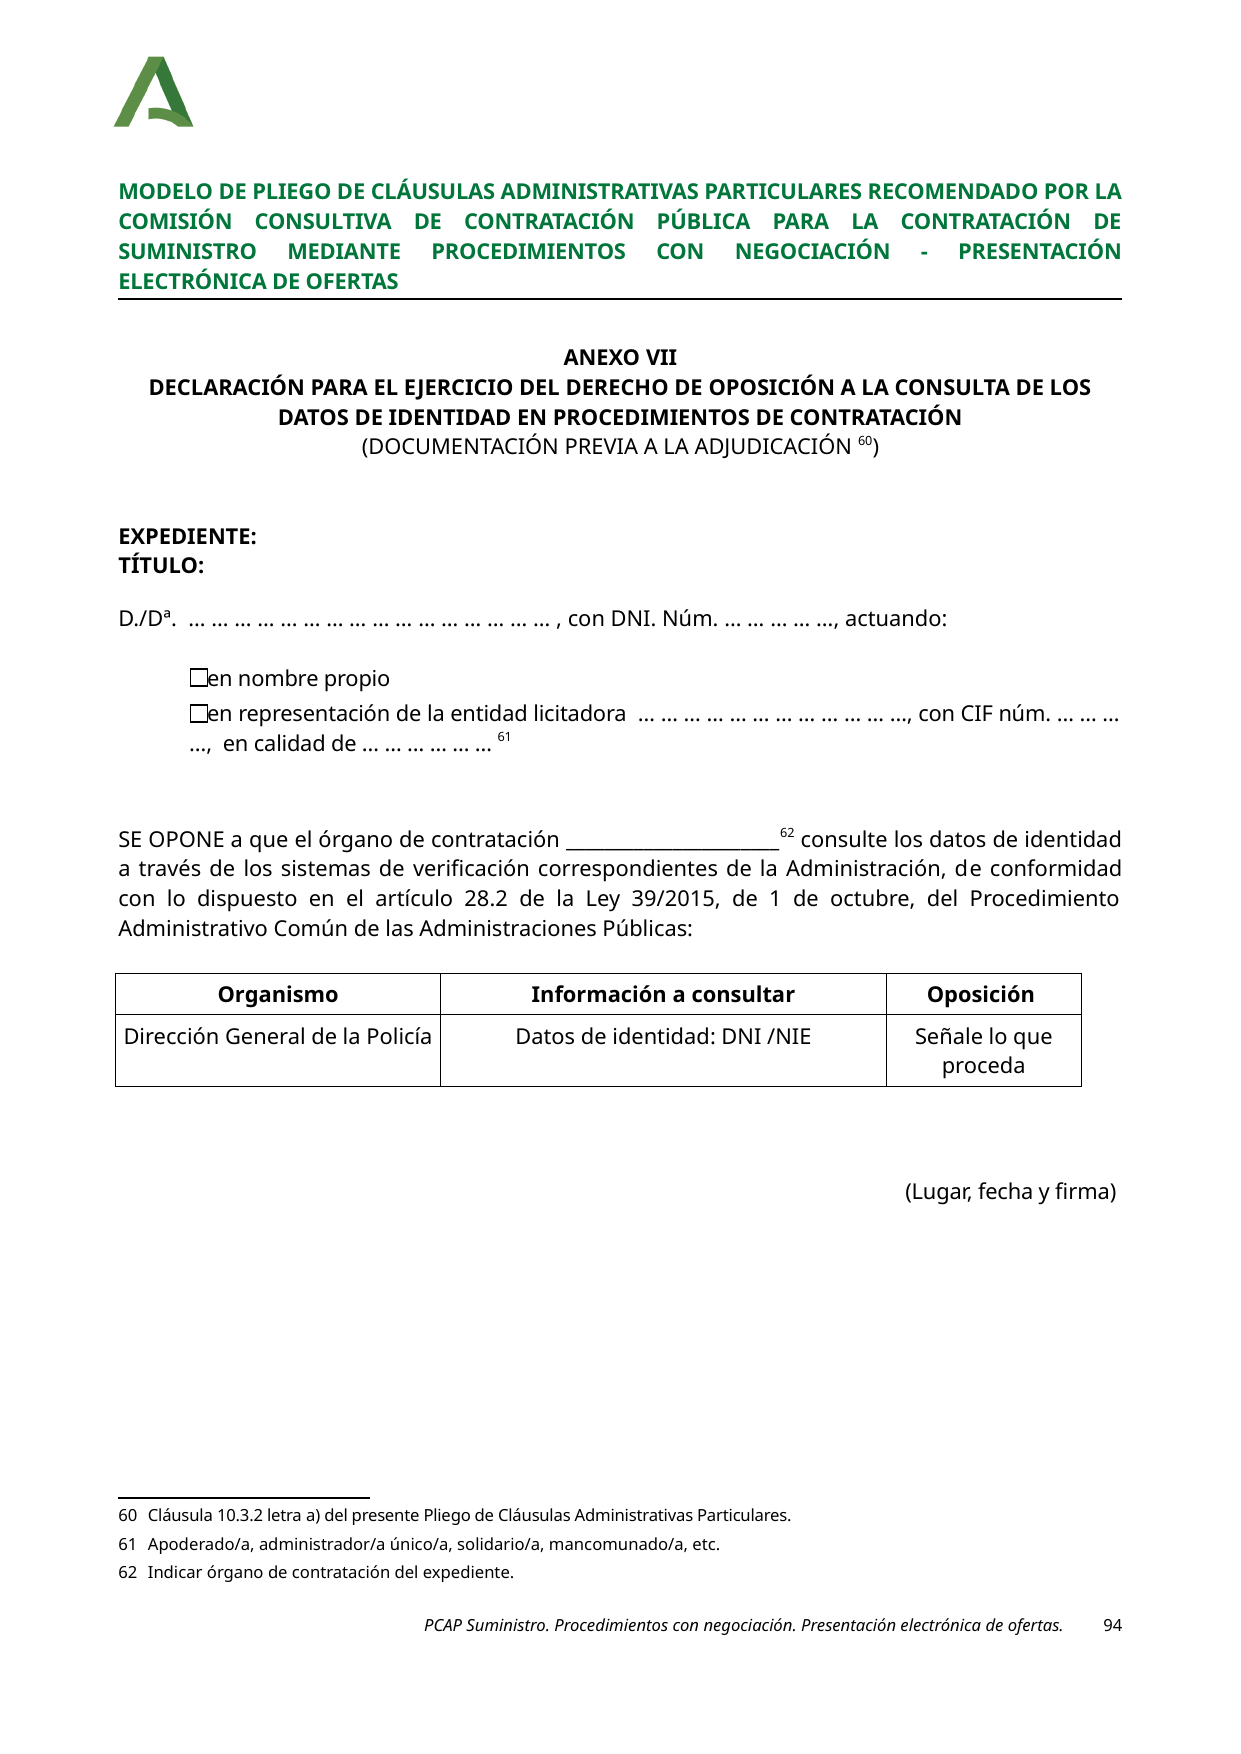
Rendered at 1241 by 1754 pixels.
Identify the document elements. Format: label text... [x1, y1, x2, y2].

table_header Oposición [887, 974, 1081, 1014]
text en representación de la entidad licitadora … … … … … … … … … … … …, con CIF núm. … … … …, en calidad de … … … … … … [189, 698, 1122, 758]
text (DOCUMENTACIÓN PREVIA A LA ADJUDICACIÓN ) [118, 431, 1122, 461]
text D./Dª. … … … … … … … … … … … … … … … … , con DNI. Núm. … … … … …, actuando: [118, 603, 1122, 633]
table_header Información a consultar [441, 974, 886, 1014]
text EXPEDIENTE: [118, 521, 1122, 551]
text MODELO DE PLIEGO DE CLÁUSULAS ADMINISTRATIVAS PARTICULARES RECOMENDADO POR LA COMISIÓN CONSULTIVA DE CONTRATACIÓN PÚBLICA PARA LA CONTRATACIÓN DE SUMINISTRO MEDIANTE PROCEDIMIENTOS CON NEGOCIACIÓN - PRESENTACIÓN ELECTRÓNICA DE OFERTAS [118, 176, 1122, 298]
text DECLARACIÓN PARA EL EJERCICIO DEL DERECHO DE OPOSICIÓN A LA CONSULTA DE LOS DATOS DE IDENTIDAD EN PROCEDIMIENTOS DE CONTRATACIÓN [118, 372, 1122, 431]
table_cell Datos de identidad: DNI /NIE [441, 1015, 886, 1086]
text Indicar órgano de contratación del expediente. [118, 1561, 1122, 1584]
text ANEXO VII [118, 342, 1122, 372]
text TÍTULO: [118, 551, 1122, 580]
text (Lugar, fecha y firma) [118, 1176, 1122, 1206]
table_cell Dirección General de la Policía [116, 1015, 440, 1086]
text Cláusula 10.3.2 letra a) del presente Pliego de Cláusulas Administrativas Particulares. [118, 1504, 1122, 1526]
picture [109, 52, 198, 131]
table_cell Señale lo que proceda [887, 1015, 1081, 1086]
text SE OPONE a que el órgano de contratación ______________________ consulte los datos de identidad a través de los sistemas de verificación correspondientes de la Administración, de conformidad con lo dispuesto en el artículo 28.2 de la Ley 39/2015, de 1 de octubre, del Procedimiento Administrativo Común de las Administraciones Públicas: [118, 824, 1122, 943]
table_header Organismo [116, 974, 440, 1014]
text en nombre propio [189, 663, 1122, 692]
text Apoderado/a, administrador/a único/a, solidario/a, mancomunado/a, etc. [118, 1532, 1122, 1555]
